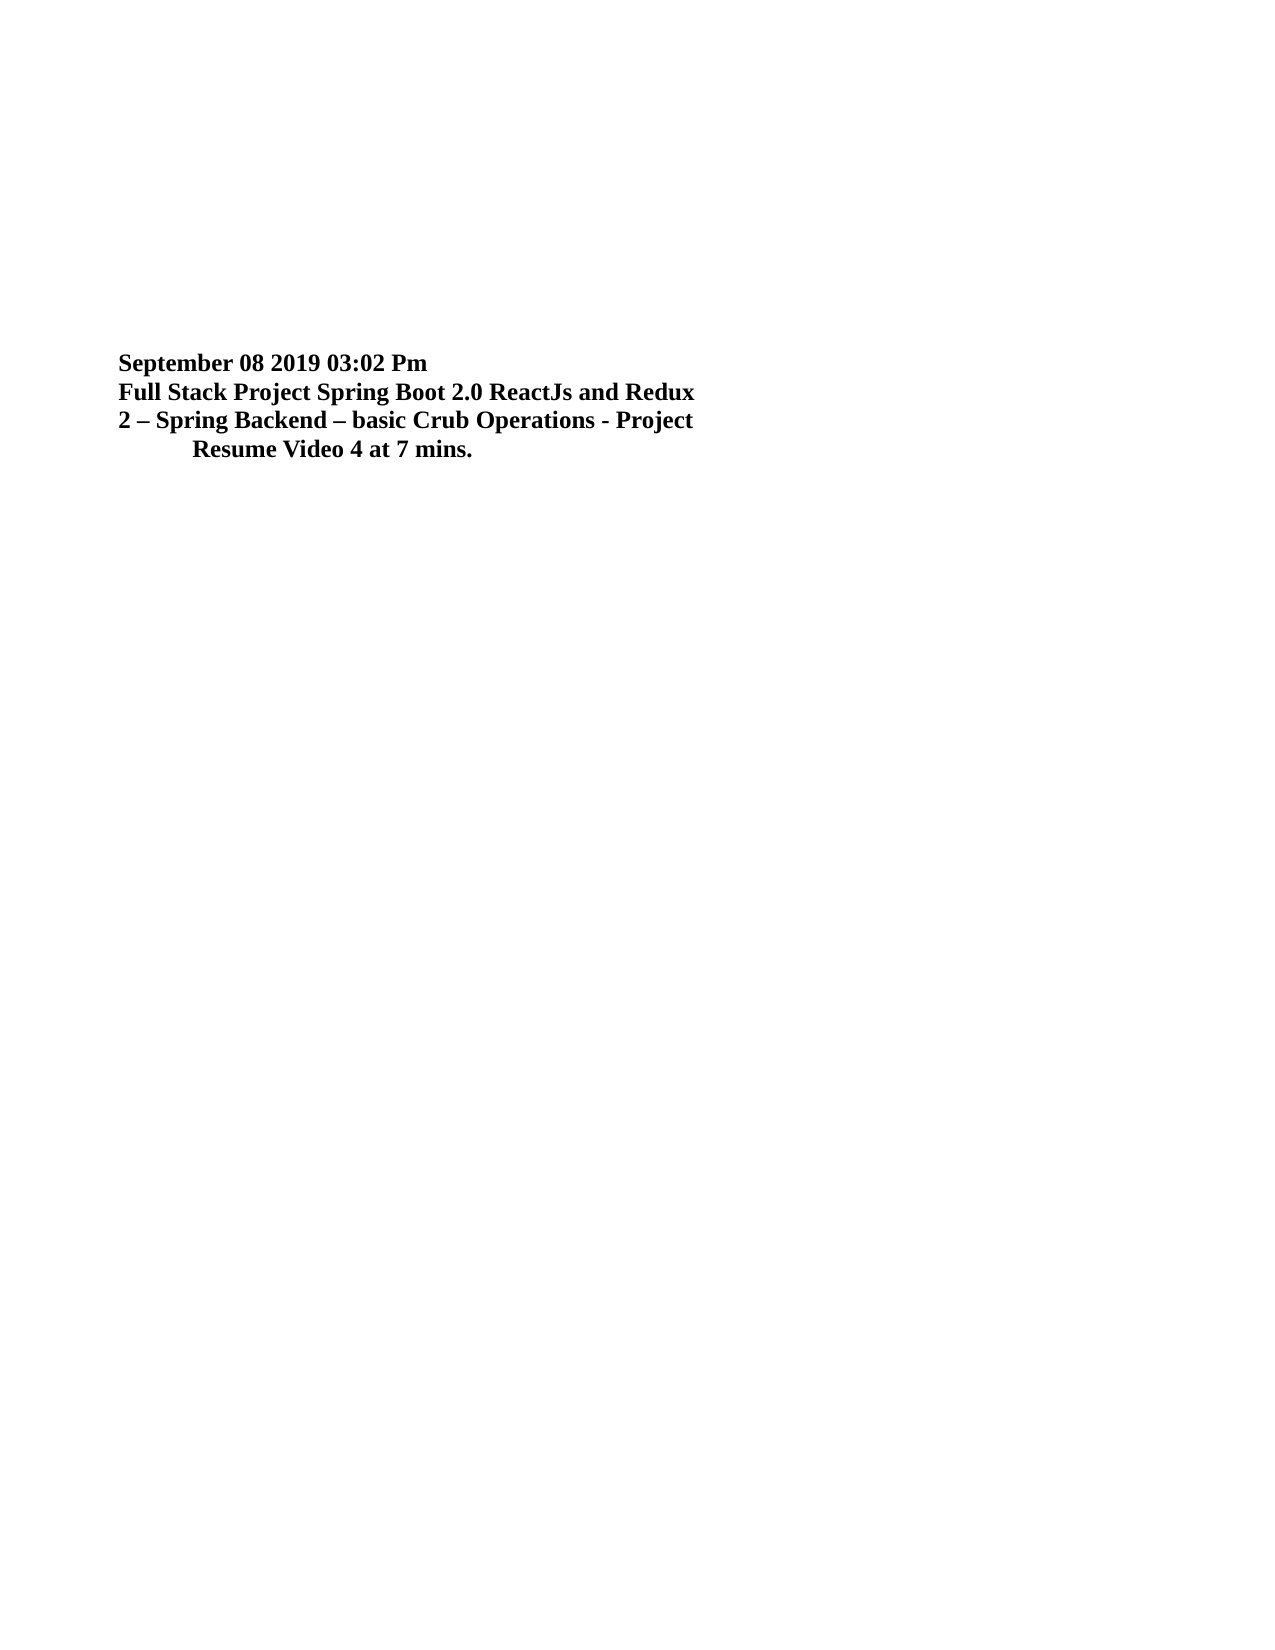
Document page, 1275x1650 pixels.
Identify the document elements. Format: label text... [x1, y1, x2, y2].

text Resume Video 4 at 7 mins. [118, 434, 1157, 463]
text 2 – Spring Backend – basic Crub Operations - Project [118, 406, 1157, 434]
text September 08 2019 03:02 Pm [118, 348, 1157, 377]
text Full Stack Project Spring Boot 2.0 ReactJs and Redux [118, 377, 1157, 406]
